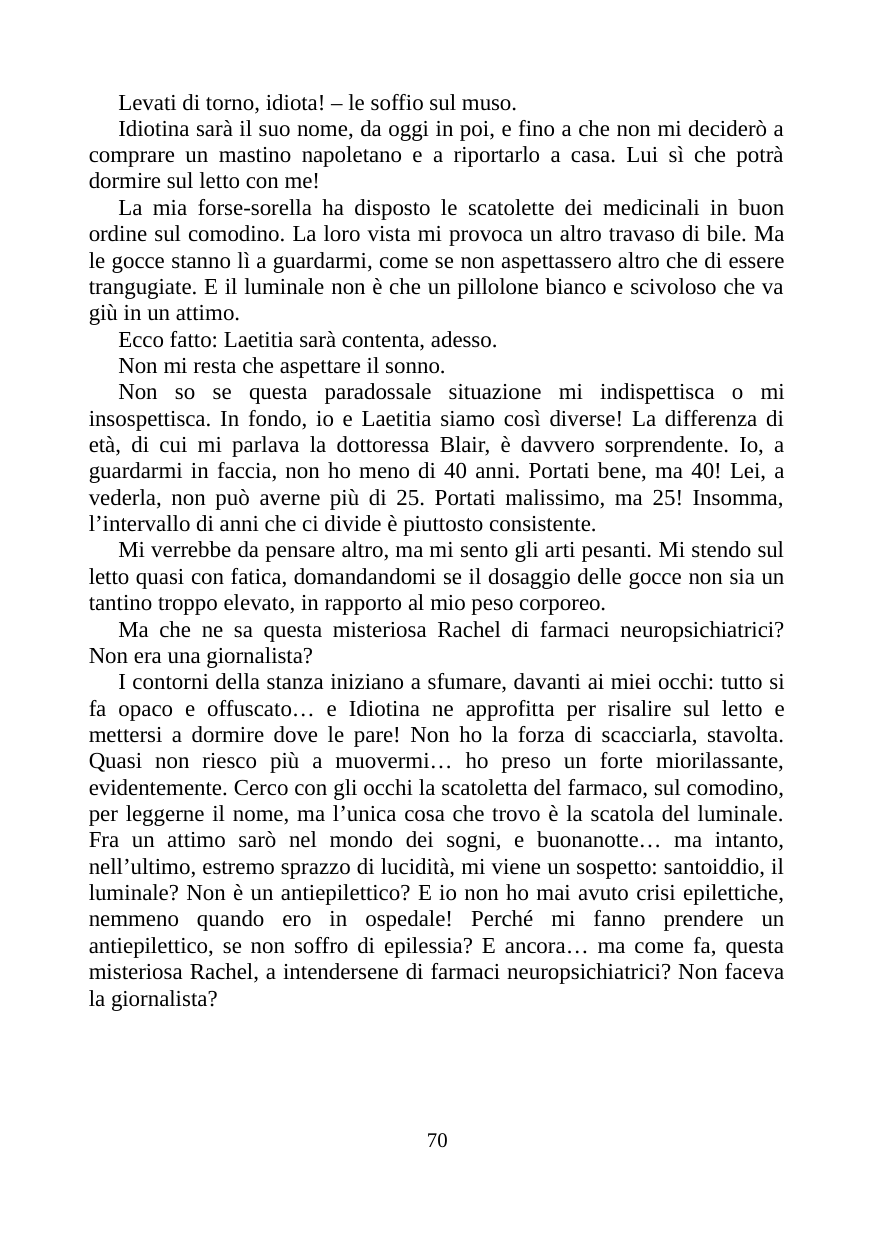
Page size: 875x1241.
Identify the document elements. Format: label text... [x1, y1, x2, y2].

text I contorni della stanza iniziano a sfumare, davanti ai miei occhi: tutto si fa opaco e offuscato… e Idiotina ne approfitta per risalire sul letto e mettersi a dormire dove le pare! Non ho la forza di scacciarla, stavolta. Quasi non riesco più a muovermi… ho preso un forte miorilassante, evidentemente. Cerco con gli occhi la scatoletta del farmaco, sul comodino, per leggerne il nome, ma l’unica cosa che trovo è la scatola del luminale. Fra un attimo sarò nel mondo dei sogni, e buonanotte… ma intanto, nell’ultimo, estremo sprazzo di lucidità, mi viene un sospetto: santoiddio, il luminale? Non è un antiepilettico? E io non ho mai avuto crisi epilettiche, nemmeno quando ero in ospedale! Perché mi fanno prendere un antiepilettico, se non soffro di epilessia? E ancora… ma come fa, questa misteriosa Rachel, a intendersene di farmaci neuropsichiatrici? Non faceva la giornalista? [88, 668, 786, 1011]
text La mia forse-sorella ha disposto le scatolette dei medicinali in buon ordine sul comodino. La loro vista mi provoca un altro travaso di bile. Ma le gocce stanno lì a guardarmi, come se non aspettassero altro che di essere trangugiate. E il luminale non è che un pillolone bianco e scivoloso che va giù in un attimo. [88, 194, 786, 326]
text Mi verrebbe da pensare altro, ma mi sento gli arti pesanti. Mi stendo sul letto quasi con fatica, domandandomi se il dosaggio delle gocce non sia un tantino troppo elevato, in rapporto al mio peso corporeo. [88, 537, 786, 616]
text Non mi resta che aspettare il sonno. [88, 352, 786, 378]
text Non so se questa paradossale situazione mi indispettisca o mi insospettisca. In fondo, io e Laetitia siamo così diverse! La differenza di età, di cui mi parlava la dottoressa Blair, è davvero sorprendente. Io, a guardarmi in faccia, non ho meno di 40 anni. Portati bene, ma 40! Lei, a vederla, non può averne più di 25. Portati malissimo, ma 25! Insomma, l’intervallo di anni che ci divide è piuttosto consistente. [88, 378, 786, 537]
text Ma che ne sa questa misteriosa Rachel di farmaci neuropsichiatrici? Non era una giornalista? [88, 616, 786, 668]
text Ecco fatto: Laetitia sarà contenta, adesso. [88, 326, 786, 352]
text Levati di torno, idiota! – le soffio sul muso. [88, 88, 786, 115]
text Idiotina sarà il suo nome, da oggi in poi, e fino a che non mi deciderò a comprare un mastino napoletano e a riportarlo a casa. Lui sì che potrà dormire sul letto con me! [88, 115, 786, 194]
